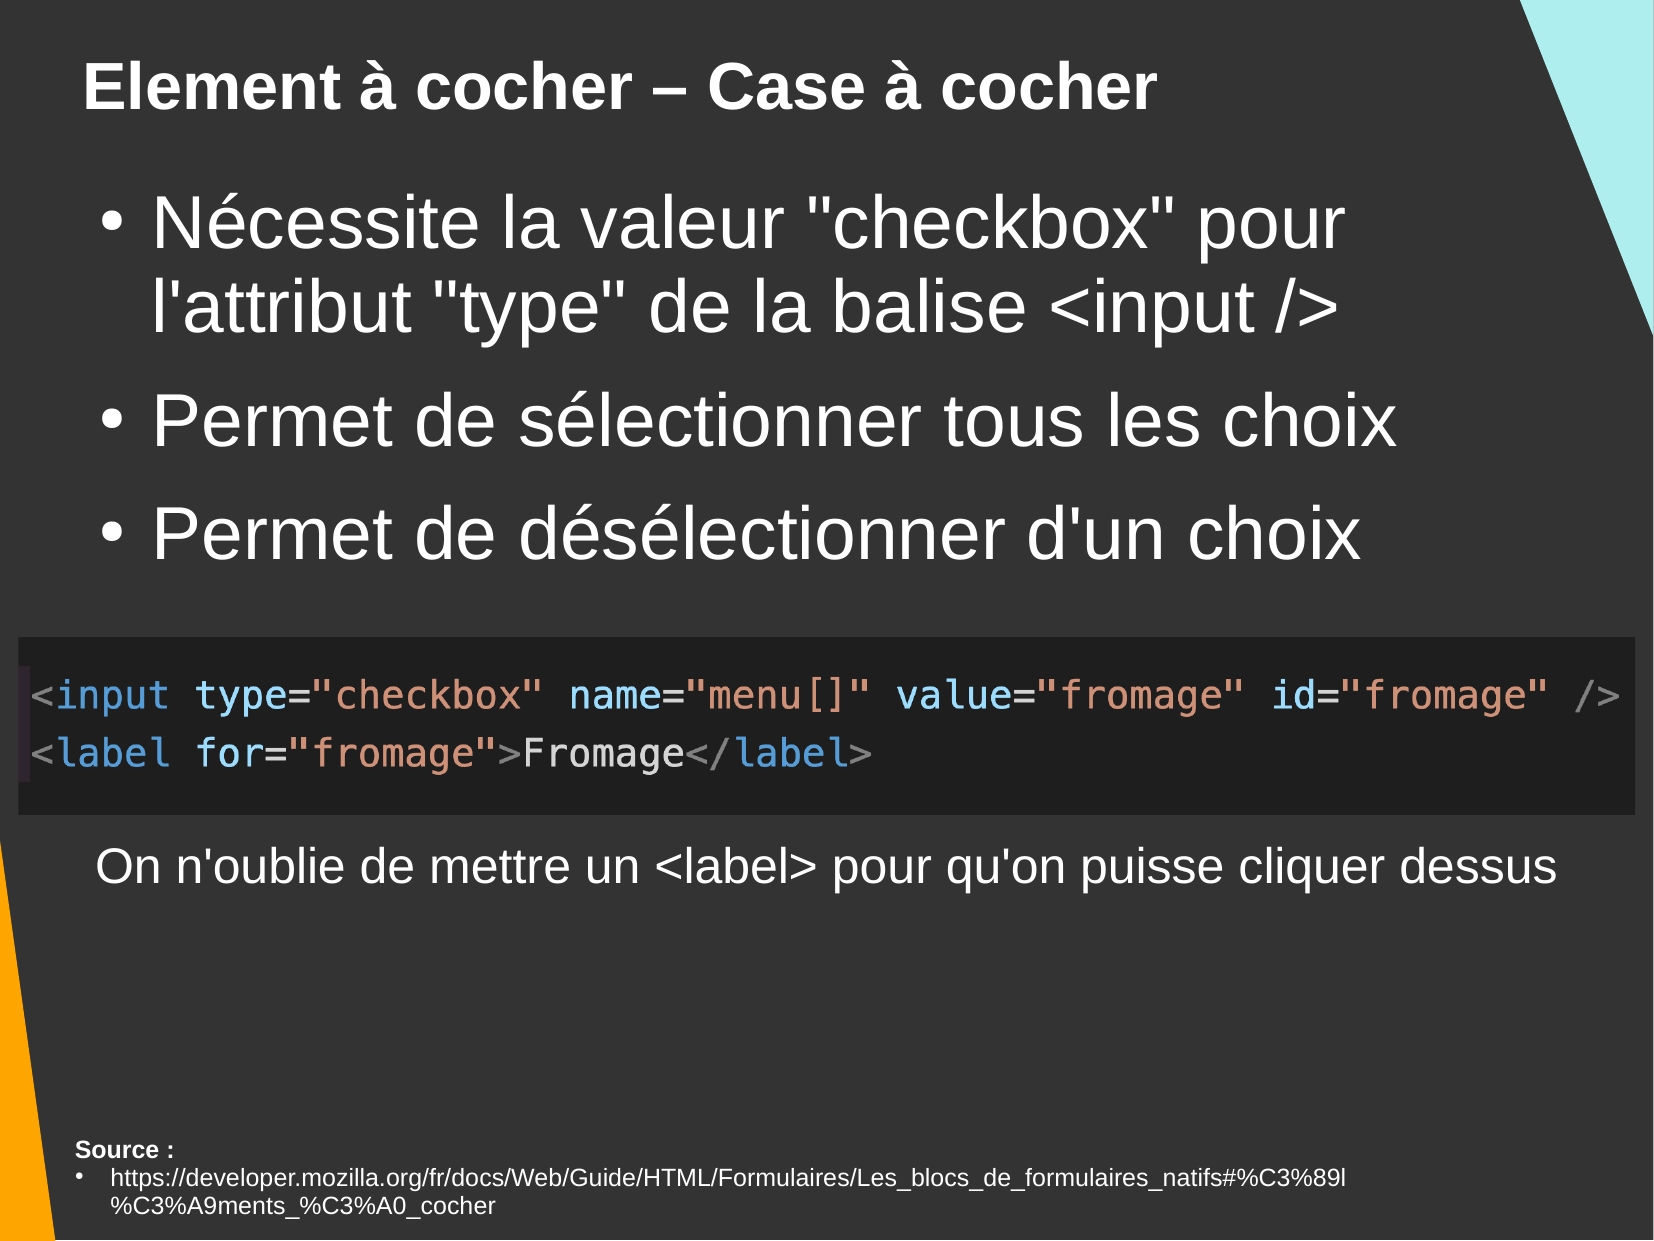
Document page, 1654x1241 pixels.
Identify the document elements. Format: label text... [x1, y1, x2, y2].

title On n'oublie de mettre un <label> pour qu'on puisse cliquer dessus [31, 838, 1622, 914]
list Nécessite la valeur "checkbox" pour l'attribut "type" de la balise <input /> Permet de sélectionner tous les choix Permet de désélectionner d'un choix [80, 180, 1605, 591]
text_box [0, 840, 56, 1241]
text_box [1519, 0, 1654, 338]
title Element à cocher – Case à cocher [82, 49, 1571, 152]
picture [18, 637, 1636, 815]
text_box Source : https://developer.mozilla.org/fr/docs/Web/Guide/HTML/Formulaires/Les_blocs_de_formulaires_natifs#%C3%89l%C3%A9ments_%C3%A0_cocher [60, 1128, 1546, 1227]
